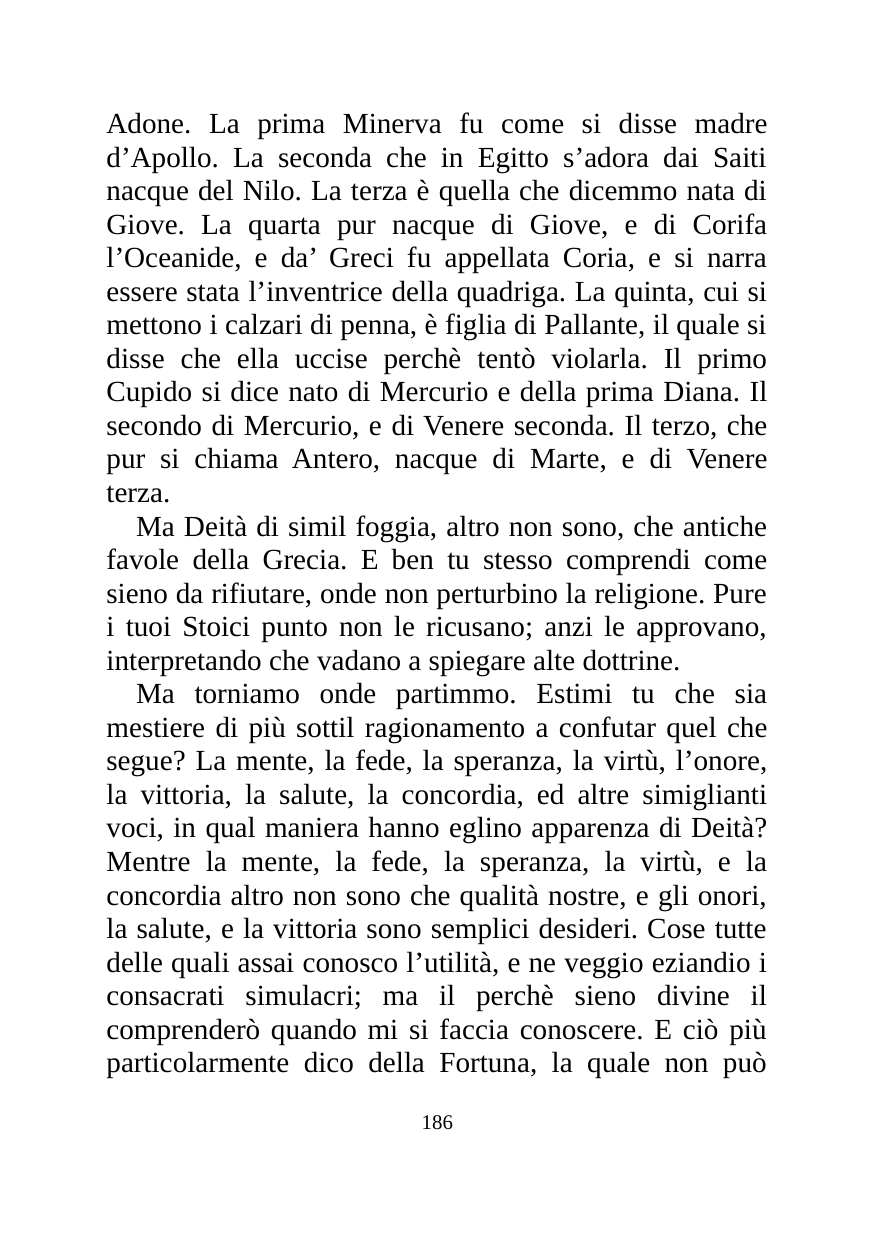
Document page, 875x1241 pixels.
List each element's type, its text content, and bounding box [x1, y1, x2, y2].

text Ma Deità di simil foggia, altro non sono, che antiche favole della Grecia. E ben tu stesso comprendi come sieno da rifiutare, onde non perturbino la religione. Pure i tuoi Stoici punto non le ricusano; anzi le approvano, interpretando che vadano a spiegare alte dottrine. [106, 509, 768, 676]
text Adone. La prima Minerva fu come si disse madre d’Apollo. La seconda che in Egitto s’adora dai Saiti nacque del Nilo. La terza è quella che dicemmo nata di Giove. La quarta pur nacque di Giove, e di Corifa l’Oceanide, e da’ Greci fu appellata Coria, e si narra essere stata l’inventrice della quadriga. La quinta, cui si mettono i calzari di penna, è figlia di Pallante, il quale si disse che ella uccise perchè tentò violarla. Il primo Cupido si dice nato di Mercurio e della prima Diana. Il secondo di Mercurio, e di Venere seconda. Il terzo, che pur si chiama Antero, nacque di Marte, e di Venere terza. [106, 106, 768, 509]
text Ma torniamo onde partimmo. Estimi tu che sia mestiere di più sottil ragionamento a confutar quel che segue? La mente, la fede, la speranza, la virtù, l’onore, la vittoria, la salute, la concordia, ed altre simiglianti voci, in qual maniera hanno eglino apparenza di Deità? Mentre la mente, la fede, la speranza, la virtù, e la concordia altro non sono che qualità nostre, e gli onori, la salute, e la vittoria sono semplici desideri. Cose tutte delle quali assai conosco l’utilità, e ne veggio eziandio i consacrati simulacri; ma il perchè sieno divine il comprenderò quando mi si faccia conoscere. E ciò più particolarmente dico della Fortuna, la quale non può [106, 676, 768, 1079]
